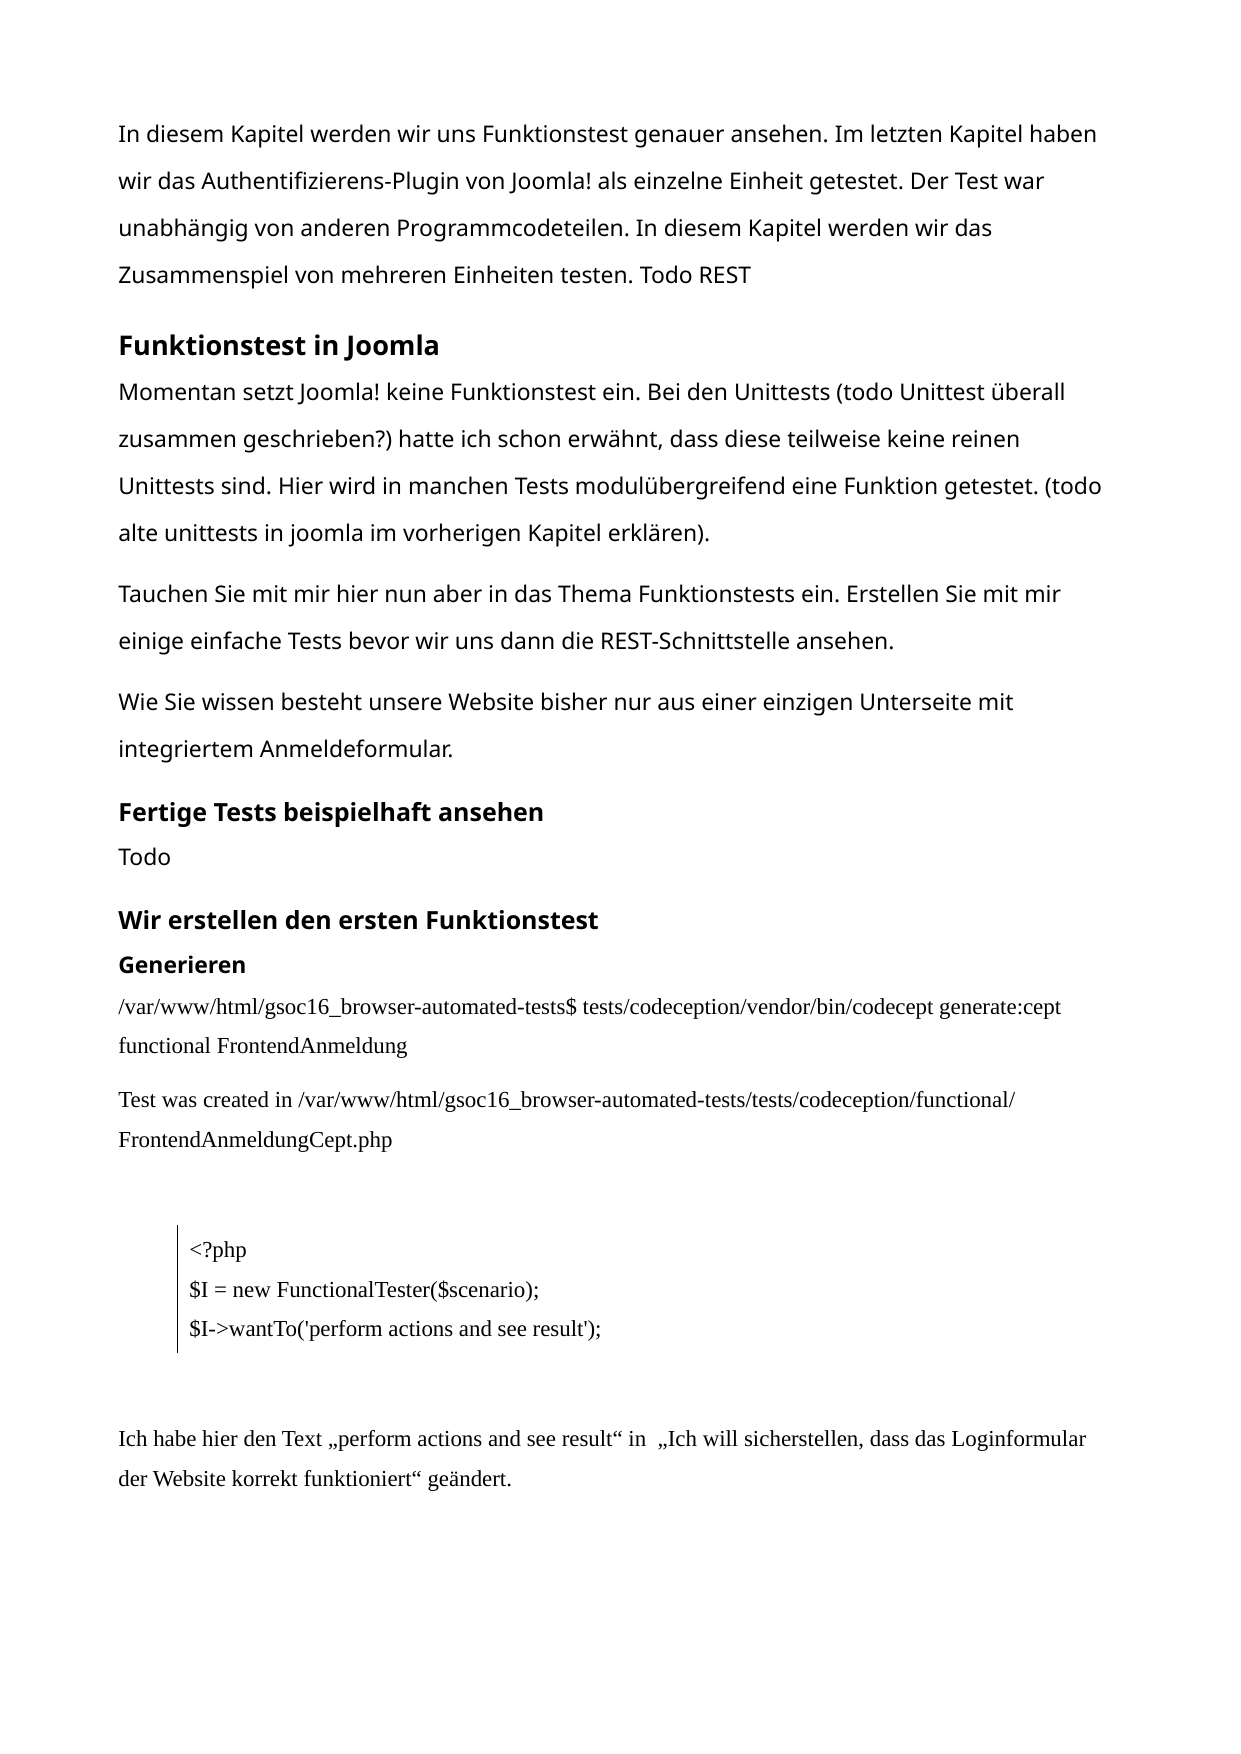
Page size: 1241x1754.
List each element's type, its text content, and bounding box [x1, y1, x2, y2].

text Ich habe hier den Text „perform actions and see result“ in „Ich will sicherstellen, dass das Loginformular der Website korrekt funktioniert“ geändert. [118, 1426, 1122, 1491]
text Wie Sie wissen besteht unsere Website bisher nur aus einer einzigen Unterseite mit integriertem Anmeldeformular. [118, 686, 1122, 764]
subtitle Funktionstest in Joomla [118, 326, 1122, 363]
subtitle Wir erstellen den ersten Funktionstest [118, 903, 1122, 937]
text <?php $I = new FunctionalTester($scenario); $I->wantTo('perform actions and see result'); [177, 1224, 1122, 1353]
text Test was created in /var/www/html/gsoc16_browser-automated-tests/tests/codeception/functional/FrontendAnmeldungCept.php [118, 1086, 1122, 1152]
text Momentan setzt Joomla! keine Funktionstest ein. Bei den Unittests (todo Unittest überall zusammen geschrieben?) hatte ich schon erwähnt, dass diese teilweise keine reinen Unittests sind. Hier wird in manchen Tests modulübergreifend eine Funktion getestet. (todo alte unittests in joomla im vorherigen Kapitel erklären). [118, 376, 1122, 548]
subtitle Fertige Tests beispielhaft ansehen [118, 794, 1122, 829]
text In diesem Kapitel werden wir uns Funktionstest genauer ansehen. Im letzten Kapitel haben wir das Authentifizierens-Plugin von Joomla! als einzelne Einheit getestet. Der Test war unabhängig von anderen Programmcodeteilen. In diesem Kapitel werden wir das Zusammenspiel von mehreren Einheiten testen. Todo REST [118, 118, 1122, 290]
text Todo [118, 841, 1122, 872]
text /var/www/html/gsoc16_browser-automated-tests$ tests/codeception/vendor/bin/codecept generate:cept functional FrontendAnmeldung [118, 993, 1122, 1059]
text Tauchen Sie mit mir hier nun aber in das Thema Funktionstests ein. Erstellen Sie mit mir einige einfache Tests bevor wir uns dann die REST-Schnittstelle ansehen. [118, 578, 1122, 656]
subtitle Generieren [118, 949, 1122, 980]
